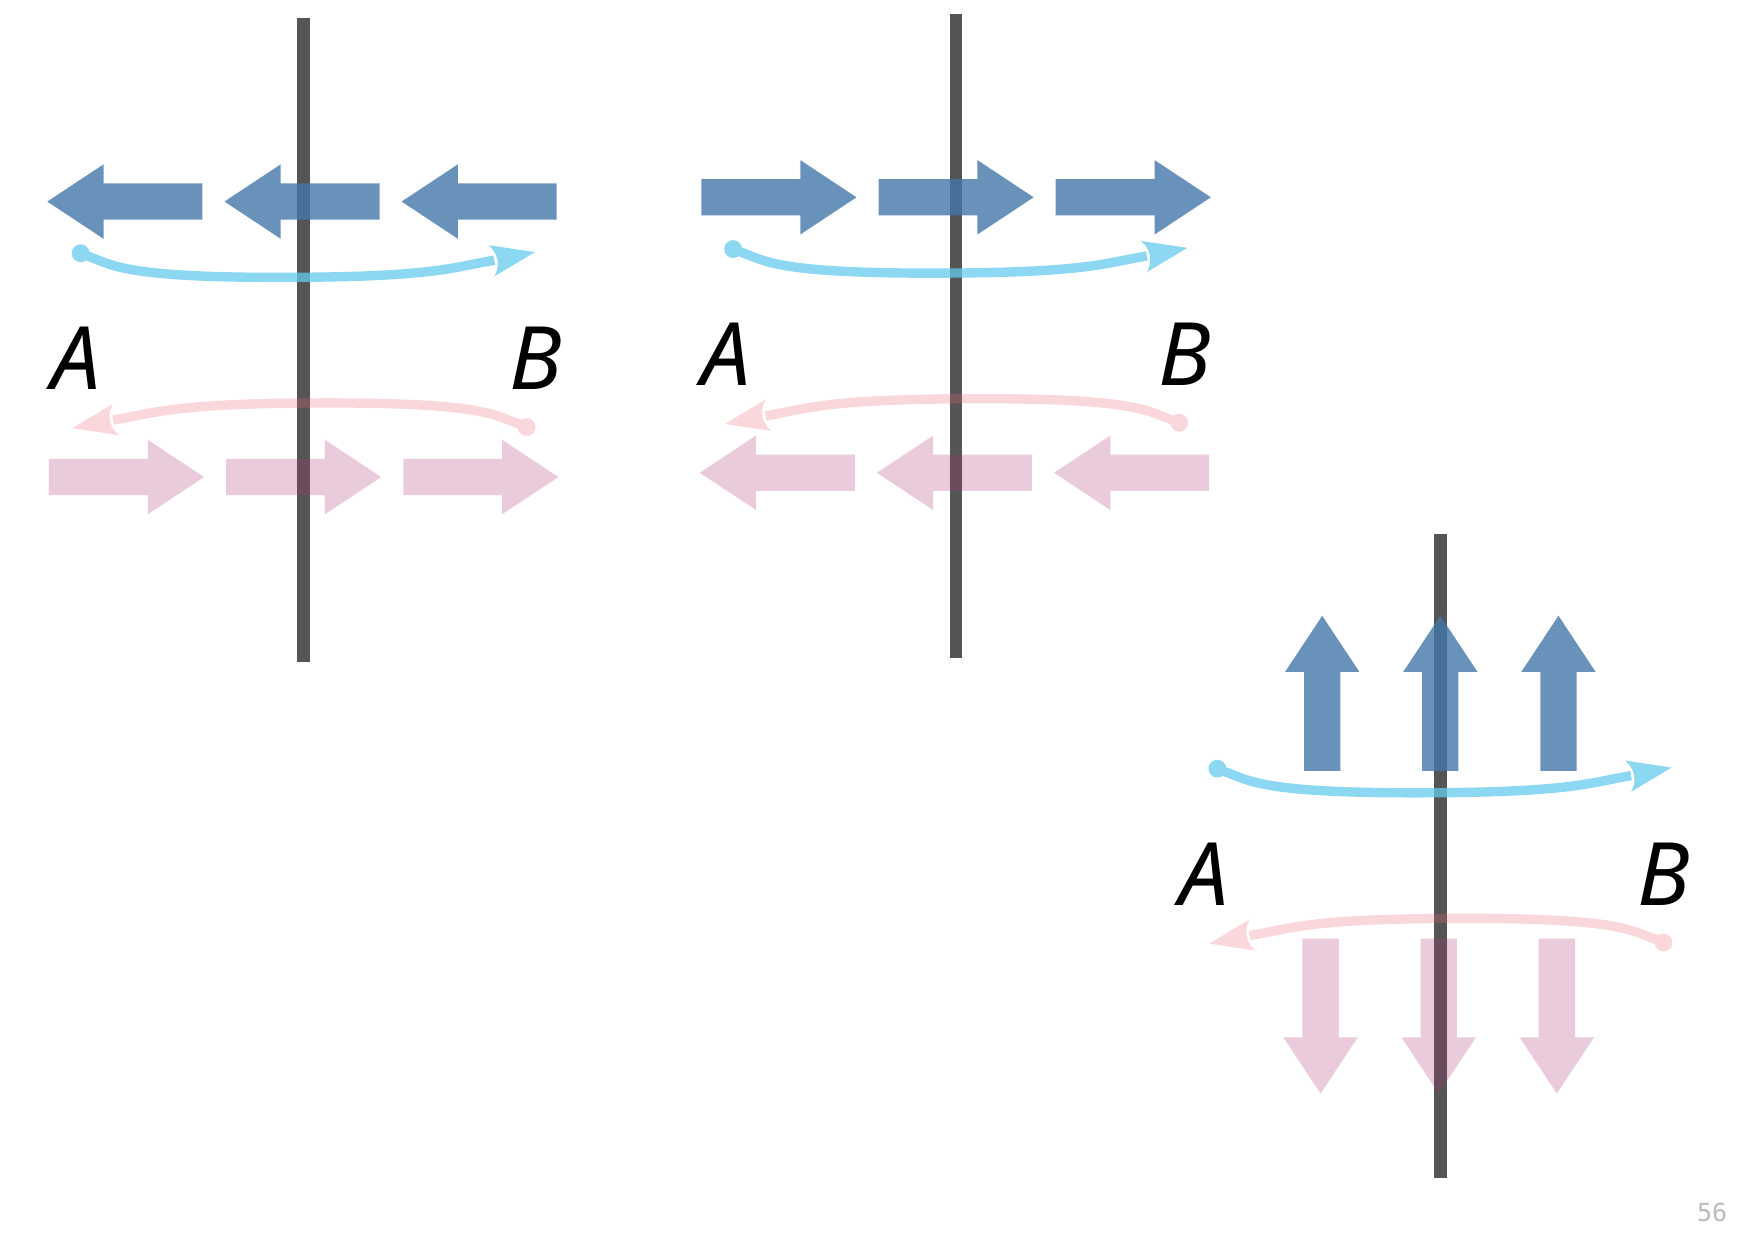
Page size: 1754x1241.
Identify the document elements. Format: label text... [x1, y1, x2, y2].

text_box [1054, 435, 1210, 511]
text_box [401, 164, 557, 239]
text_box [403, 439, 559, 515]
text_box B [1622, 804, 1706, 907]
text_box A [37, 289, 130, 392]
text_box A [1165, 804, 1258, 907]
text_box [699, 435, 855, 511]
text_box A [686, 284, 780, 388]
text_box [224, 164, 380, 239]
text_box [1285, 615, 1360, 771]
text_box [1401, 938, 1476, 1094]
text_box [1055, 160, 1211, 235]
text_box [1283, 938, 1358, 1094]
text_box [1521, 615, 1596, 771]
text_box [226, 439, 382, 515]
text_box [1519, 938, 1595, 1094]
text_box [701, 160, 857, 235]
text_box [48, 439, 205, 515]
text_box [47, 164, 203, 239]
text_box B [1144, 284, 1228, 388]
text_box [876, 435, 1032, 511]
text_box [878, 160, 1034, 235]
text_box [1403, 615, 1478, 771]
text_box B [494, 289, 578, 392]
